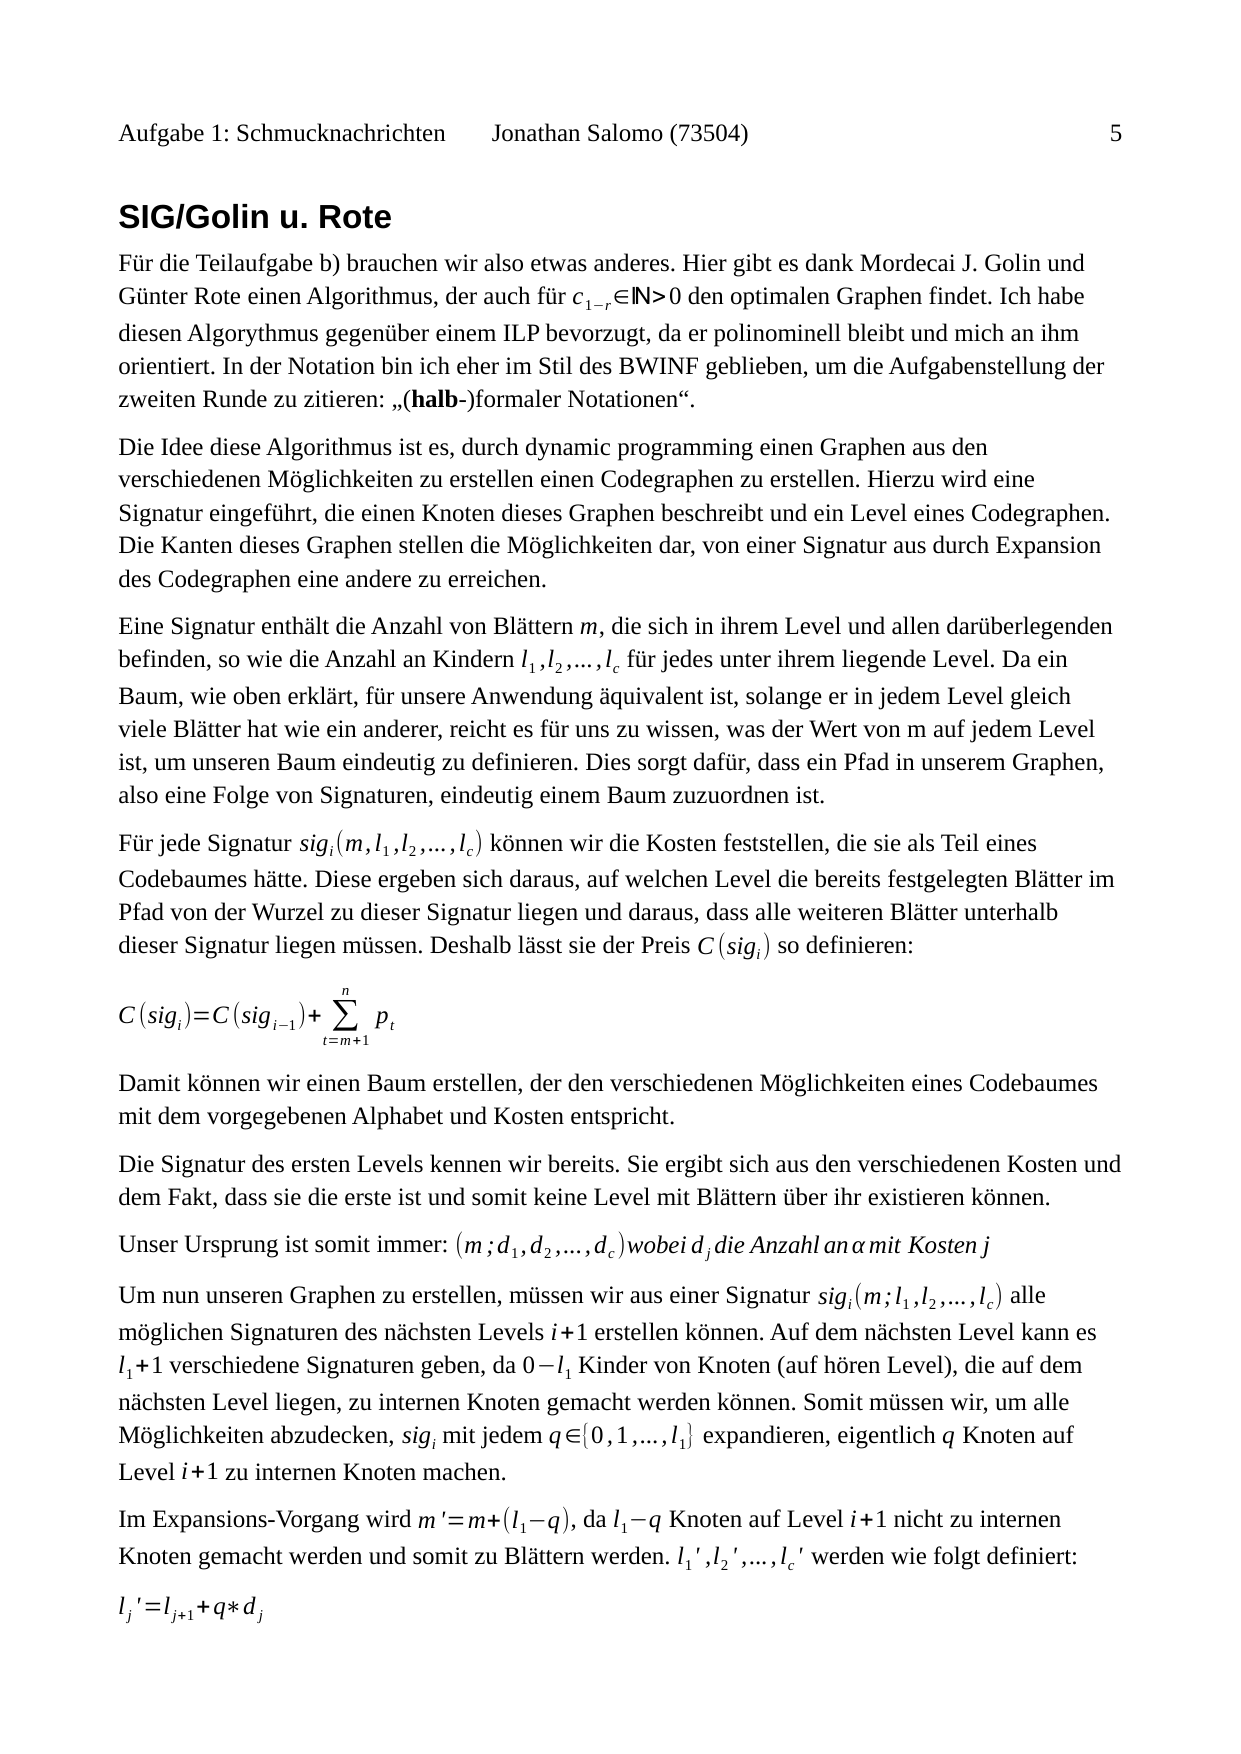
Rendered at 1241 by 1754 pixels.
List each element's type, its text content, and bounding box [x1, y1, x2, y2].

text Eine Signatur enthält die Anzahl von Blättern , die sich in ihrem Level und allen darüberlegenden befinden, so wie die Anzahl an Kindern für jedes unter ihrem liegende Level. Da ein Baum, wie oben erklärt, für unsere Anwendung äquivalent ist, solange er in jedem Level gleich viele Blätter hat wie ein anderer, reicht es für uns zu wissen, was der Wert von m auf jedem Level ist, um unseren Baum eindeutig zu definieren. Dies sorgt dafür, dass ein Pfad in unserem Graphen, also eine Folge von Signaturen, eindeutig einem Baum zuzuordnen ist. [118, 611, 1122, 809]
subtitle SIG/Golin u. Rote [118, 197, 1122, 236]
text Die Signatur des ersten Levels kennen wir bereits. Sie ergibt sich aus den verschiedenen Kosten und dem Fakt, dass sie die erste ist und somit keine Level mit Blättern über ihr existieren können. [118, 1149, 1122, 1210]
text Damit können wir einen Baum erstellen, der den verschiedenen Möglichkeiten eines Codebaumes mit dem vorgegebenen Alphabet und Kosten entspricht. [118, 1068, 1122, 1130]
text Unser Ursprung ist somit immer: [118, 1229, 1122, 1262]
text Im Expansions-Vorgang wird , da Knoten auf Level nicht zu internen Knoten gemacht werden und somit zu Blättern werden. werden wie folgt definiert: [118, 1504, 1122, 1574]
text Für die Teilaufgabe b) brauchen wir also etwas anderes. Hier gibt es dank Mordecai J. Golin und Günter Rote einen Algorithmus, der auch für den optimalen Graphen findet. Ich habe diesen Algorythmus gegenüber einem ILP bevorzugt, da er polinominell bleibt und mich an ihm orientiert. In der Notation bin ich eher im Stil des BWINF geblieben, um die Aufgabenstellung der zweiten Runde zu zitieren: „(halb-)formaler Notationen“. [118, 248, 1122, 413]
text Um nun unseren Graphen zu erstellen, müssen wir aus einer Signatur alle möglichen Signaturen des nächsten Levels erstellen können. Auf dem nächsten Level kann es verschiedene Signaturen geben, da Kinder von Knoten (auf hören Level), die auf dem nächsten Level liegen, zu internen Knoten gemacht werden können. Somit müssen wir, um alle Möglichkeiten abzudecken, mit jedem expandieren, eigentlich Knoten auf Level zu internen Knoten machen. [118, 1281, 1122, 1486]
text Die Idee diese Algorithmus ist es, durch dynamic programming einen Graphen aus den verschiedenen Möglichkeiten zu erstellen einen Codegraphen zu erstellen. Hierzu wird eine Signatur eingeführt, die einen Knoten dieses Graphen beschreibt und ein Level eines Codegraphen. Die Kanten dieses Graphen stellen die Möglichkeiten dar, von einer Signatur aus durch Expansion des Codegraphen eine andere zu erreichen. [118, 432, 1122, 592]
text Für jede Signatur können wir die Kosten feststellen, die sie als Teil eines Codebaumes hätte. Diese ergeben sich daraus, auf welchen Level die bereits festgelegten Blätter im Pfad von der Wurzel zu dieser Signatur liegen und daraus, dass alle weiteren Blätter unterhalb dieser Signatur liegen müssen. Deshalb lässt sie der Preis so definieren: [118, 828, 1122, 963]
